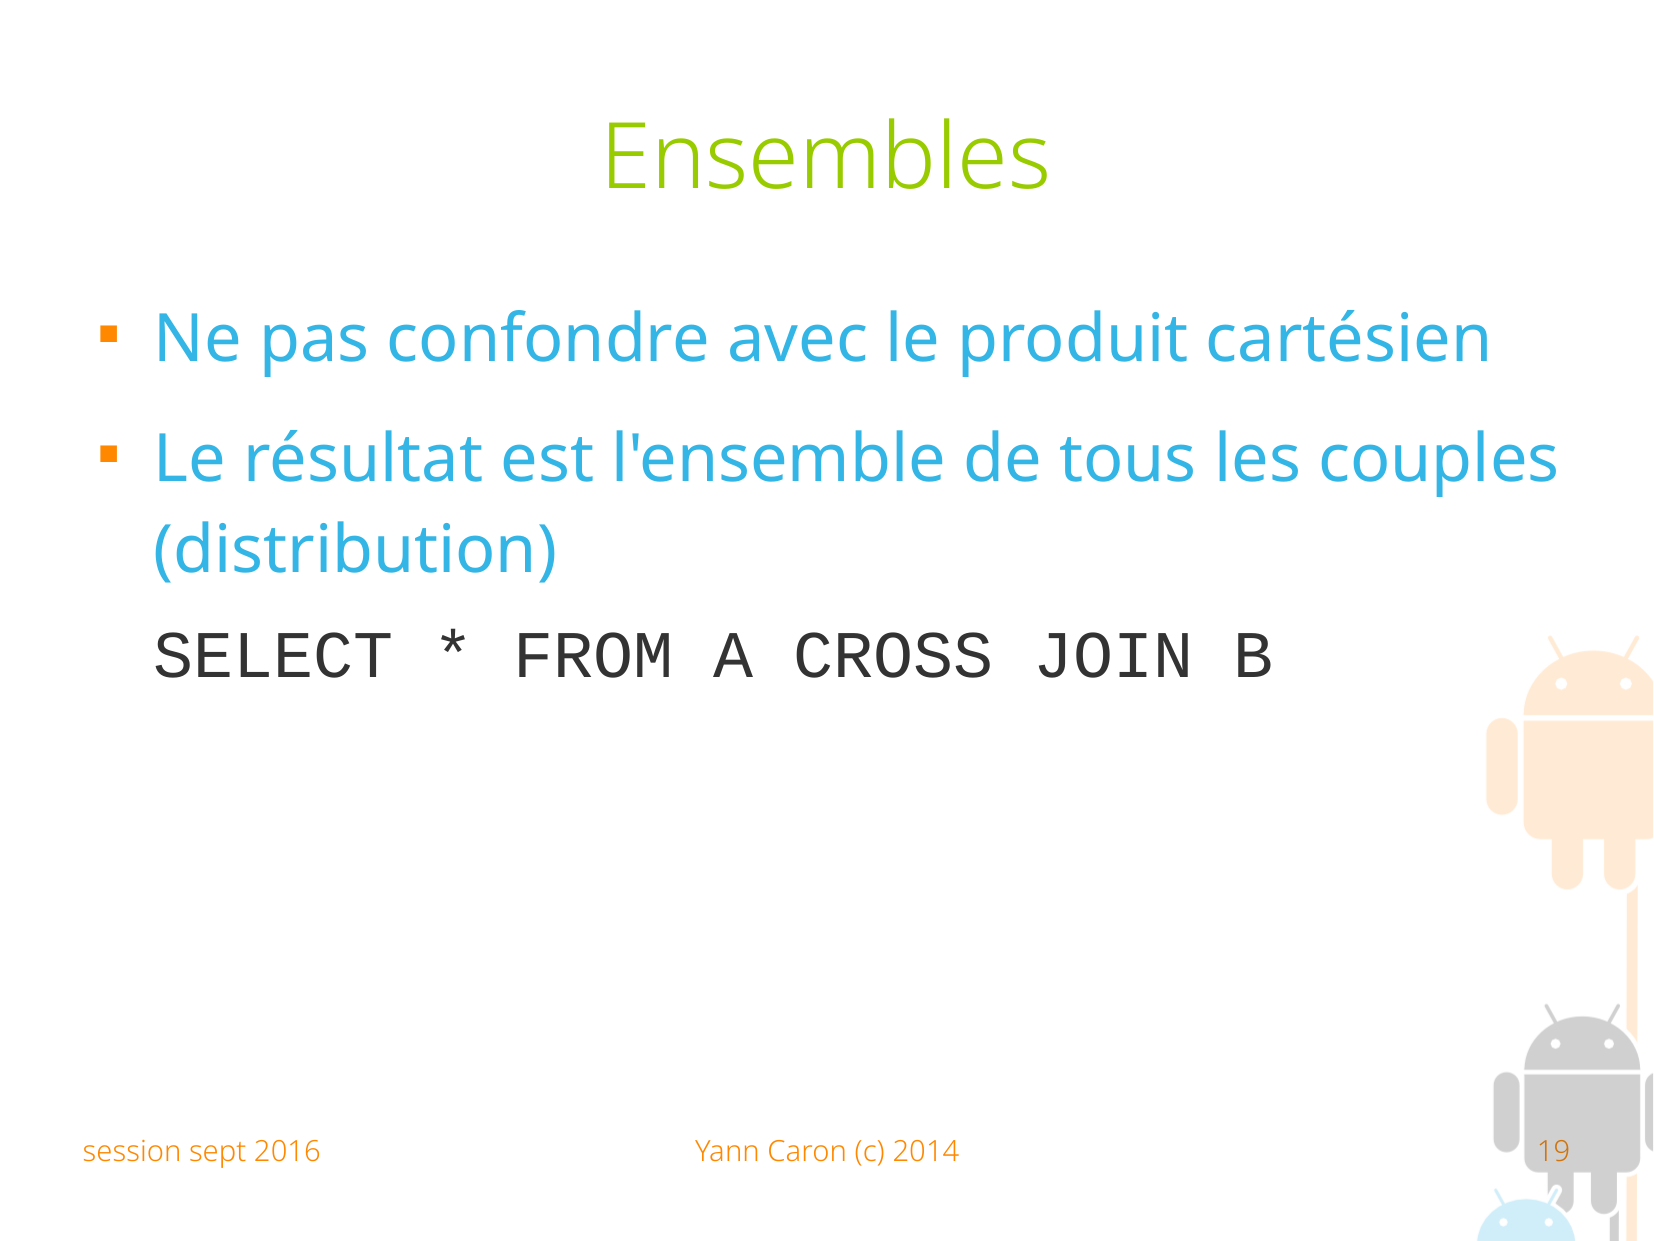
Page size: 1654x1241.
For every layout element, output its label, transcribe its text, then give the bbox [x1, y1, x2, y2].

title Ensembles [82, 49, 1571, 257]
picture [240, 423, 1654, 1241]
list Ne pas confondre avec le produit cartésien Le résultat est l'ensemble de tous les couples (distribution) SELECT * FROM A CROSS JOIN B [82, 290, 1571, 1066]
